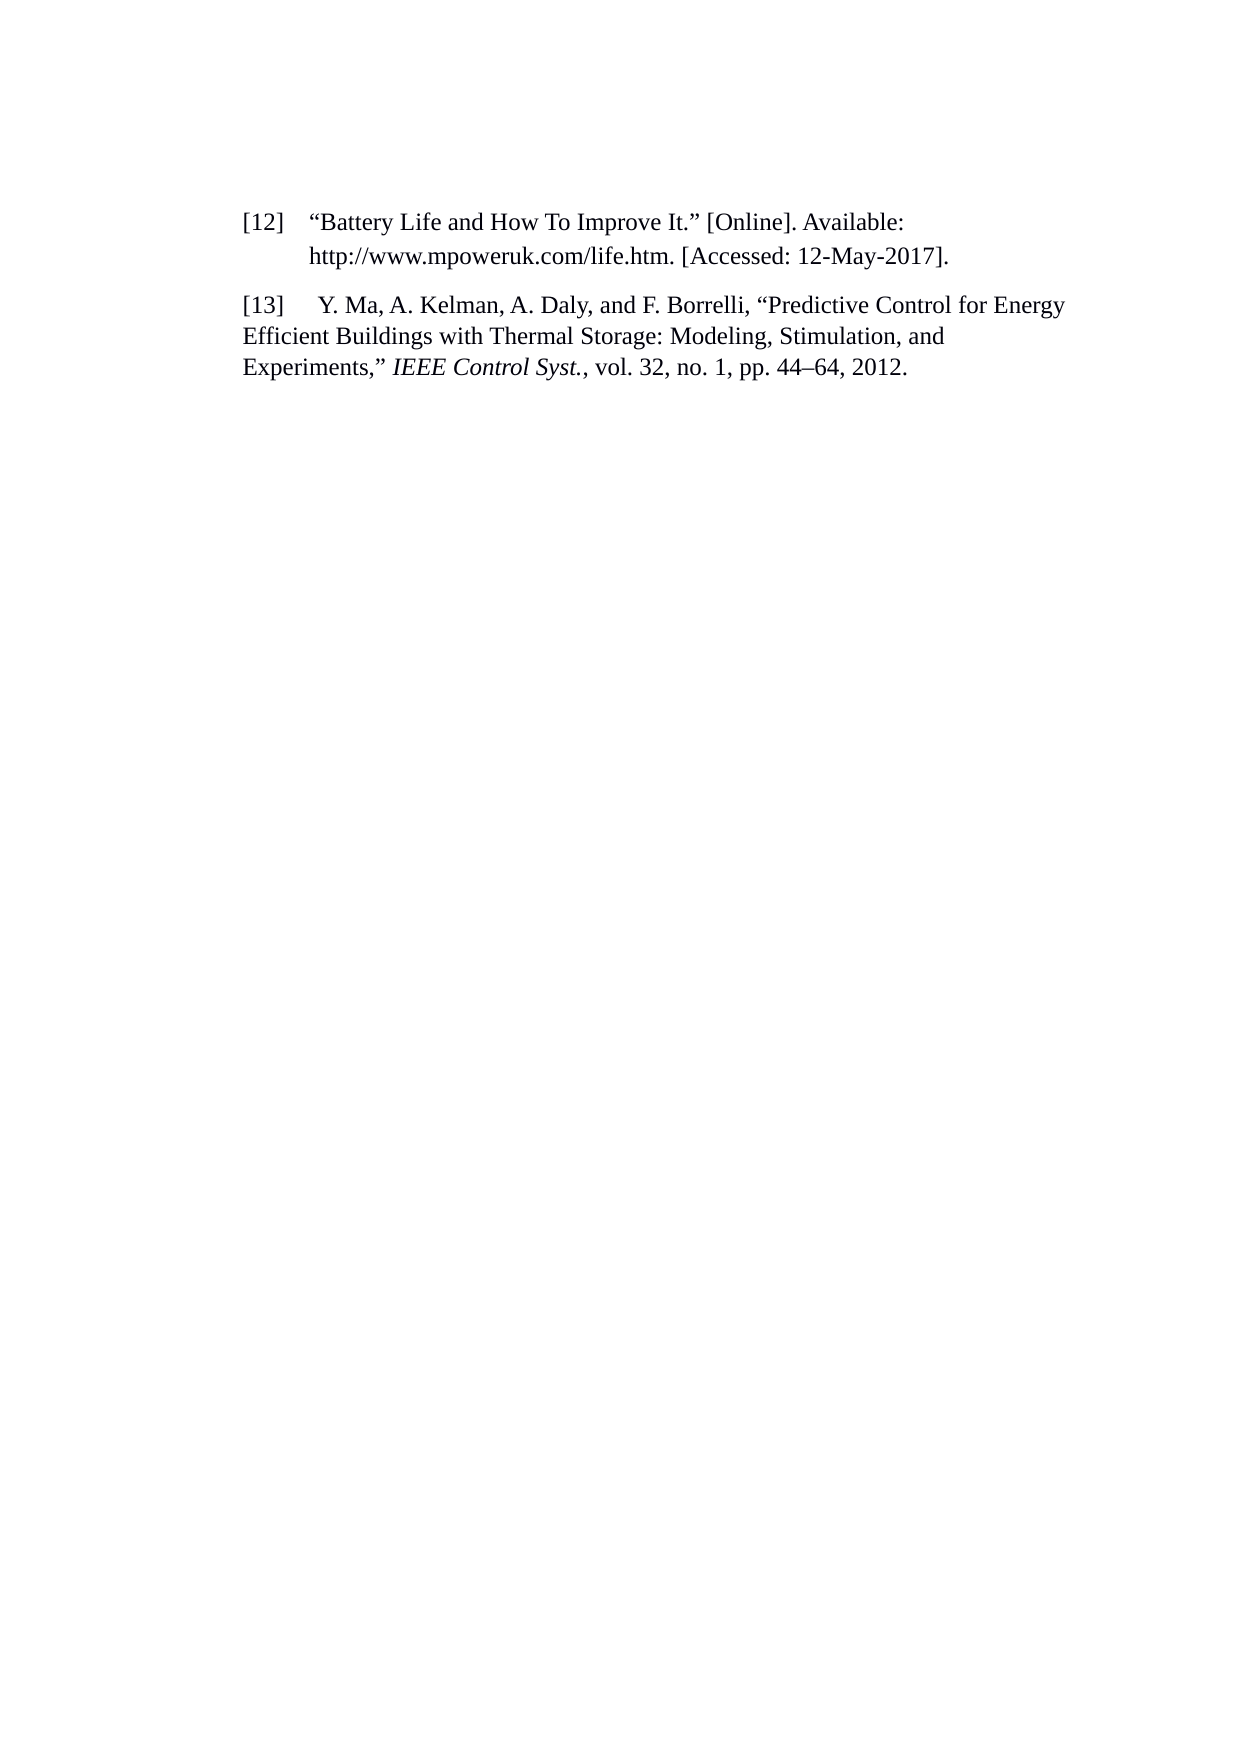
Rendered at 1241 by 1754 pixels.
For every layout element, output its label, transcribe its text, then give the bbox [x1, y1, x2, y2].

text [13] Y. Ma, A. Kelman, A. Daly, and F. Borrelli, “Predictive Control for Energy Efficient Buildings with Thermal Storage: Modeling, Stimulation, and Experiments,” IEEE Control Syst., vol. 32, no. 1, pp. 44–64, 2012. [242, 290, 1075, 381]
text [12] “Battery Life and How To Improve It.” [Online]. Available: http://www.mpoweruk.com/life.htm. [Accessed: 12-May-2017]. [242, 207, 1075, 270]
